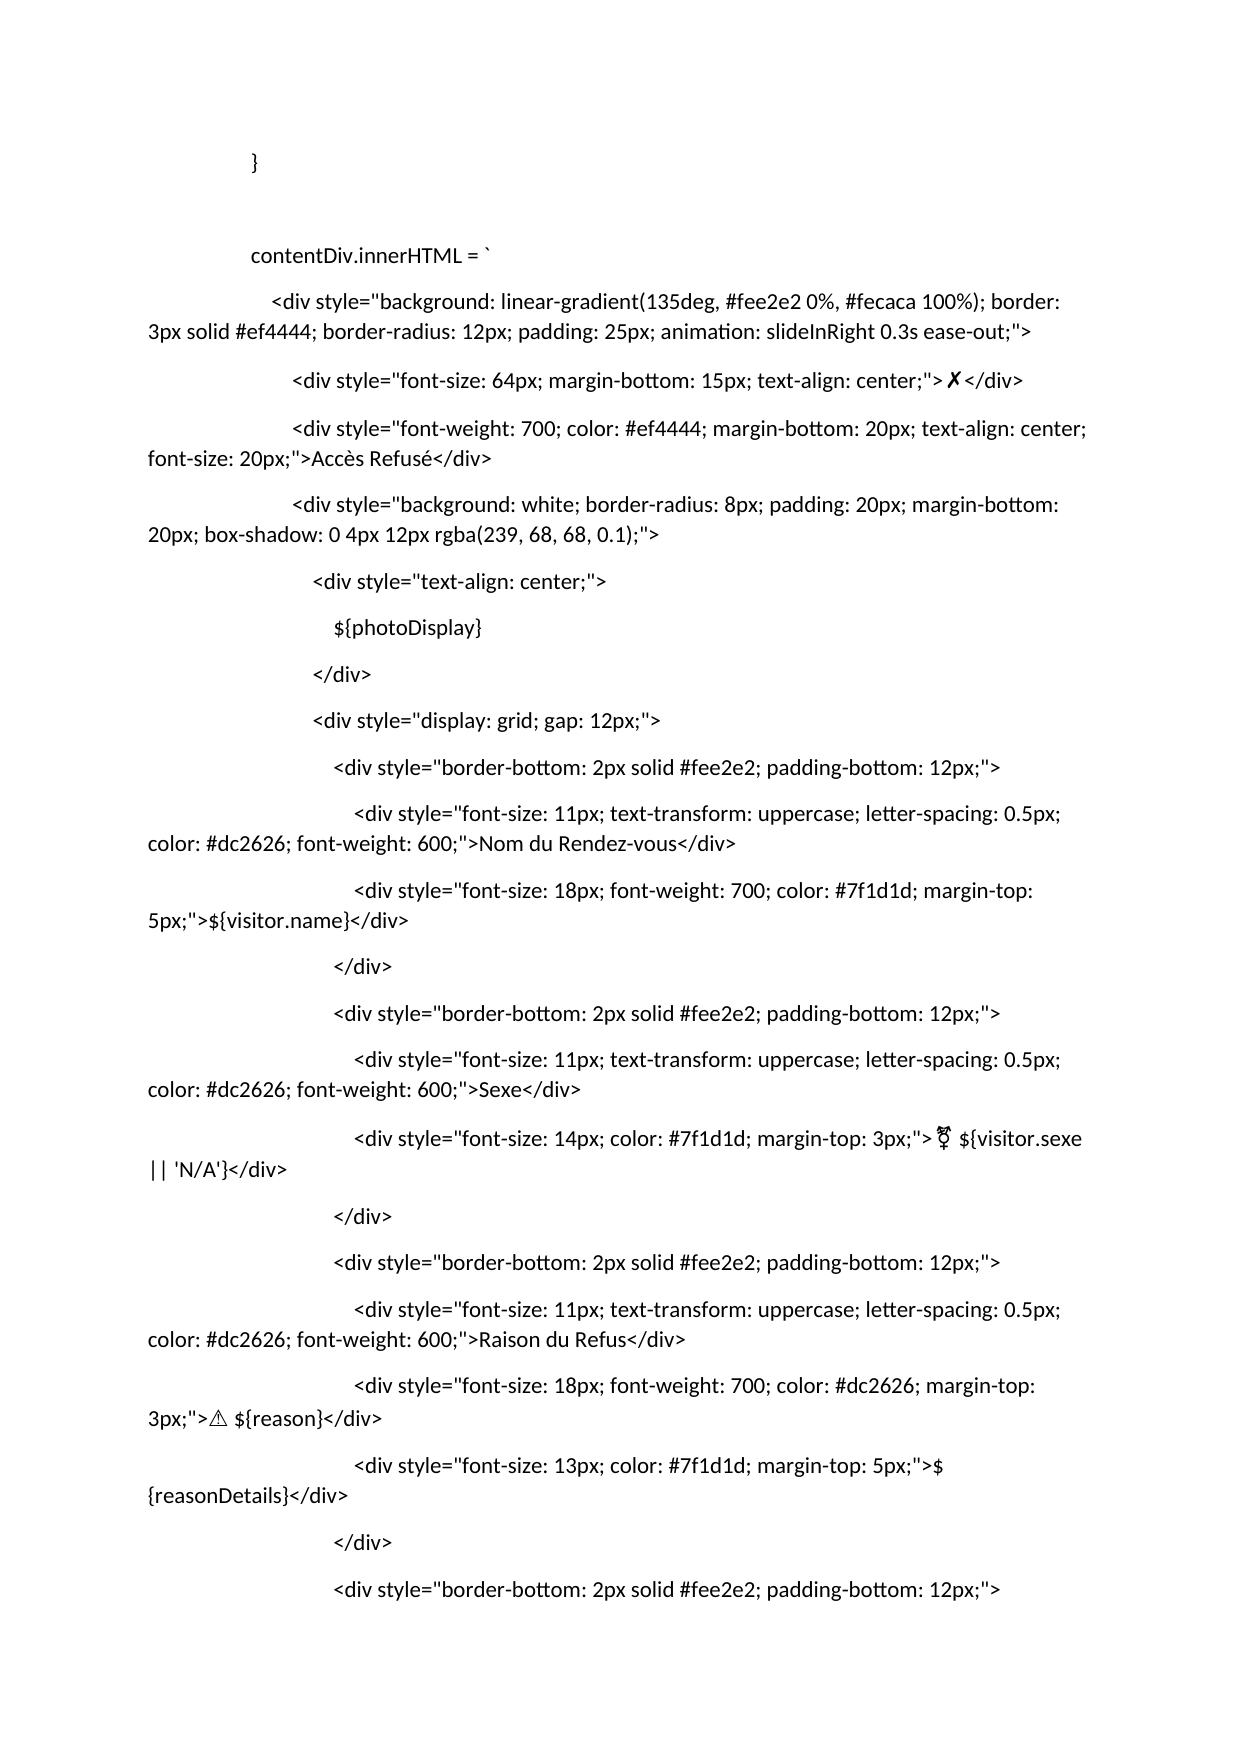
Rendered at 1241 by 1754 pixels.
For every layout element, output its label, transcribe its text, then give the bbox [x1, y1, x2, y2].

text <div style="font-size: 11px; text-transform: uppercase; letter-spacing: 0.5px; color: #dc2626; font-weight: 600;">Raison du Refus</div> [148, 1295, 1093, 1353]
text <div style="background: linear-gradient(135deg, #fee2e2 0%, #fecaca 100%); border: 3px solid #ef4444; border-radius: 12px; padding: 25px; animation: slideInRight 0.3s ease-out;"> [148, 287, 1093, 345]
text <div style="display: grid; gap: 12px;"> [148, 706, 1093, 734]
text </div> [148, 1528, 1093, 1556]
text <div style="text-align: center;"> [148, 567, 1093, 595]
text <div style="font-size: 18px; font-weight: 700; color: #7f1d1d; margin-top: 5px;">${visitor.name}</div> [148, 876, 1093, 934]
text <div style="border-bottom: 2px solid #fee2e2; padding-bottom: 12px;"> [148, 999, 1093, 1027]
text <div style="font-size: 11px; text-transform: uppercase; letter-spacing: 0.5px; color: #dc2626; font-weight: 600;">Nom du Rendez-vous</div> [148, 799, 1093, 857]
text <div style="background: white; border-radius: 8px; padding: 20px; margin-bottom: 20px; box-shadow: 0 4px 12px rgba(239, 68, 68, 0.1);"> [148, 490, 1093, 548]
text <div style="border-bottom: 2px solid #fee2e2; padding-bottom: 12px;"> [148, 753, 1093, 781]
text <div style="font-size: 13px; color: #7f1d1d; margin-top: 5px;">${reasonDetails}</div> [148, 1452, 1093, 1509]
text } [148, 148, 1093, 176]
text </div> [148, 660, 1093, 688]
text <div style="font-size: 64px; margin-bottom: 15px; text-align: center;">✗</div> [148, 364, 1093, 395]
text ${photoDisplay} [148, 613, 1093, 641]
text <div style="font-size: 14px; color: #7f1d1d; margin-top: 3px;">⚧ ${visitor.sexe || 'N/A'}</div> [148, 1122, 1093, 1183]
text </div> [148, 1202, 1093, 1230]
text <div style="border-bottom: 2px solid #fee2e2; padding-bottom: 12px;"> [148, 1248, 1093, 1276]
text contentDiv.innerHTML = ` [148, 241, 1093, 269]
text <div style="border-bottom: 2px solid #fee2e2; padding-bottom: 12px;"> [148, 1575, 1093, 1603]
text </div> [148, 952, 1093, 981]
text <div style="font-size: 18px; font-weight: 700; color: #dc2626; margin-top: 3px;">⚠️ ${reason}</div> [148, 1371, 1093, 1433]
text <div style="font-size: 11px; text-transform: uppercase; letter-spacing: 0.5px; color: #dc2626; font-weight: 600;">Sexe</div> [148, 1046, 1093, 1103]
text <div style="font-weight: 700; color: #ef4444; margin-bottom: 20px; text-align: center; font-size: 20px;">Accès Refusé</div> [148, 414, 1093, 472]
